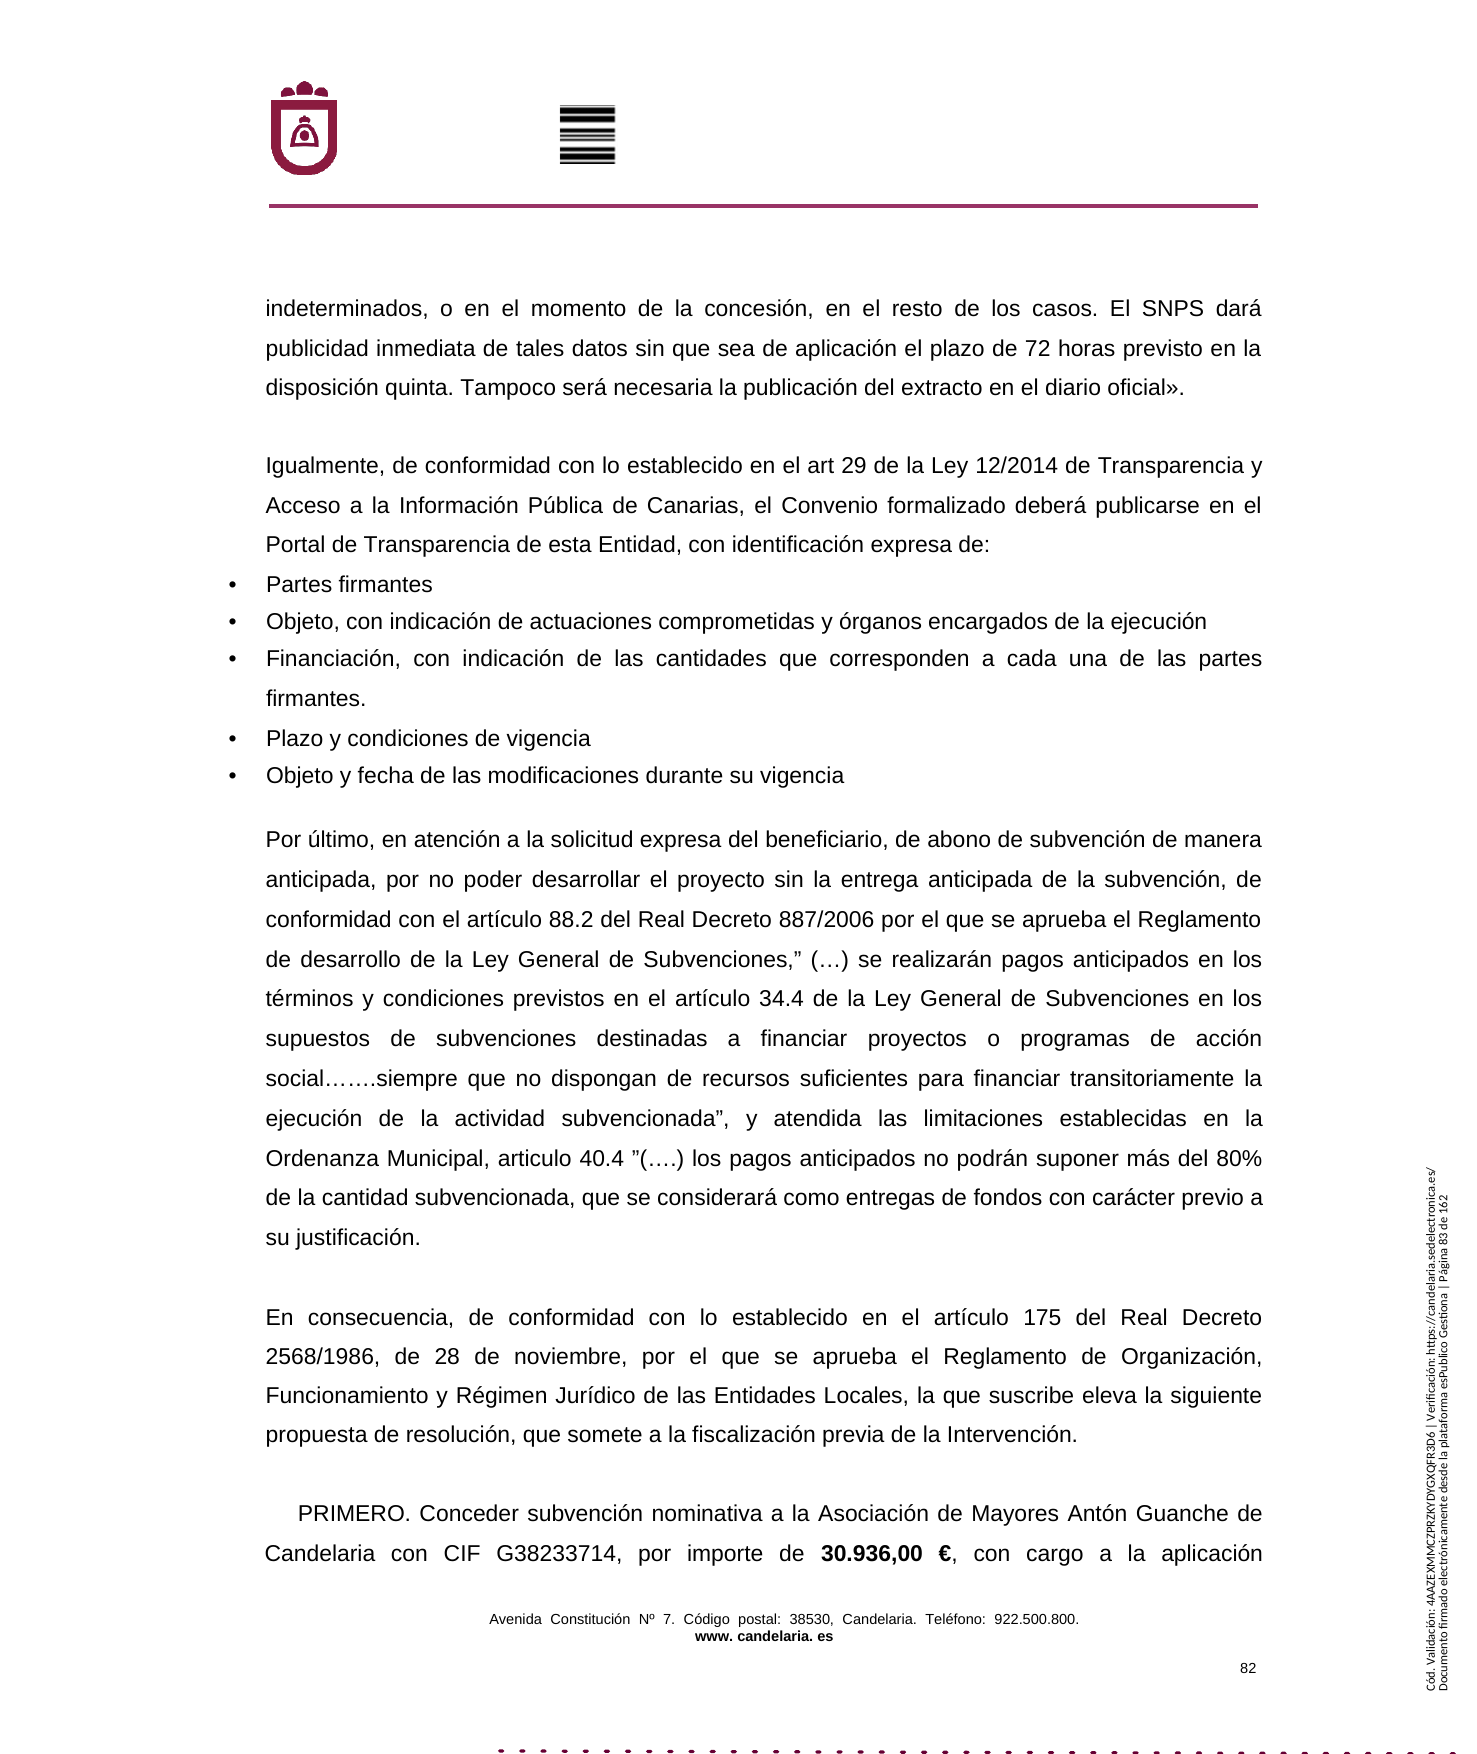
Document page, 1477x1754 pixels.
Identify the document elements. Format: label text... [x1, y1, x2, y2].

text PRIMERO. Conceder subvención nominativa a la Asociación de Mayores Antón Guanche de Candelaria con CIF G38233714, por importe de 30.936,00 €, con cargo a la aplicación [264, 1500, 1263, 1566]
text En consecuencia, de conformidad con lo establecido en el artículo 175 del Real Decreto 2568/1986, de 28 de noviembre, por el que se aprueba el Reglamento de Organización, Funcionamiento y Régimen Jurídico de las Entidades Locales, la que suscribe eleva la siguiente propuesta de resolución, que somete a la fiscalización previa de la Intervención. [265, 1303, 1263, 1447]
text Igualmente, de conformidad con lo establecido en el art 29 de la Ley 12/2014 de Transparencia y Acceso a la Información Pública de Canarias, el Convenio formalizado deberá publicarse en el Portal de Transparencia de esta Entidad, con identificación expresa de: [265, 452, 1263, 557]
list Objeto y fecha de las modificaciones durante su vigencia [228, 762, 1263, 788]
list Partes firmantes [228, 571, 1263, 597]
text indeterminados, o en el momento de la concesión, en el resto de los casos. El SNPS dará publicidad inmediata de tales datos sin que sea de aplicación el plazo de 72 horas previsto en la disposición quinta. Tampoco será necesaria la publicación del extracto en el diario oficial». [265, 295, 1263, 400]
list Financiación, con indicación de las cantidades que corresponden a cada una de las partes firmantes. [228, 645, 1263, 711]
list Plazo y condiciones de vigencia [228, 725, 1263, 751]
list Objeto, con indicación de actuaciones comprometidas y órganos encargados de la ejecución [228, 608, 1263, 634]
text Por último, en atención a la solicitud expresa del beneficiario, de abono de subvención de manera anticipada, por no poder desarrollar el proyecto sin la entrega anticipada de la subvención, de conformidad con el artículo 88.2 del Real Decreto 887/2006 por el que se aprueba el Reglamento de desarrollo de la Ley General de Subvenciones,” (…) se realizarán pagos anticipados en los términos y condiciones previstos en el artículo 34.4 de la Ley General de Subvenciones en los supuestos de subvenciones destinadas a financiar proyectos o programas de acción social…….siempre que no dispongan de recursos suficientes para financiar transitoriamente la ejecución de la actividad subvencionada”, y atendida las limitaciones establecidas en la Ordenanza Municipal, articulo 40.4 ”(….) los pagos anticipados no podrán suponer más del 80% de la cantidad subvencionada, que se considerará como entregas de fondos con carácter previo a su justificación. [265, 826, 1263, 1251]
